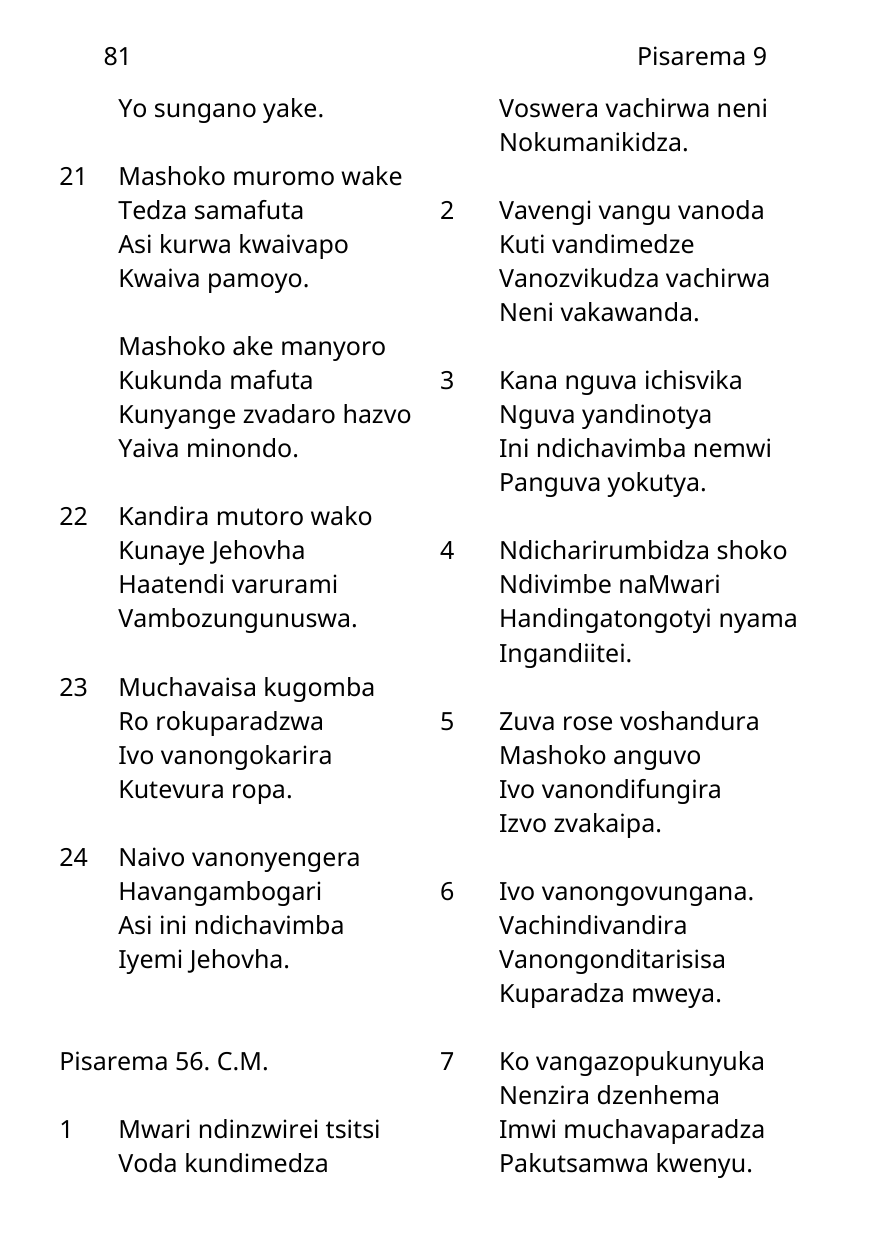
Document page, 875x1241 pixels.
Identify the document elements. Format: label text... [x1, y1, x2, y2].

text Kwaiva pamoyo. [59, 261, 434, 294]
text Nenzira dzenhema [440, 1078, 815, 1112]
text Neni vakawanda. [440, 294, 815, 329]
text 24 Naivo vanonyengera [59, 839, 434, 874]
text Mashoko anguvo [440, 737, 815, 771]
text Vachindivandira [440, 908, 815, 942]
text Iyemi Jehovha. [59, 942, 434, 976]
text Ini ndichavimba nemwi [440, 431, 815, 465]
text Vanozvikudza vachirwa [440, 261, 815, 294]
text Asi ini ndichavimba [59, 908, 434, 942]
text Asi kurwa kwaivapo [59, 226, 434, 261]
text Kuparadza mweya. [440, 976, 815, 1010]
text Izvo zvakaipa. [440, 806, 815, 839]
text Haatendi varurami [59, 567, 434, 601]
text Vanongonditarisisa [440, 942, 815, 976]
text 1 Mwari ndinzwirei tsitsi [59, 1112, 434, 1146]
text Mashoko ake manyoro [59, 329, 434, 363]
text Imwi muchavaparadza [440, 1112, 815, 1146]
text Yo sungano yake. [59, 90, 434, 124]
text 21 Mashoko muromo wake [59, 158, 434, 192]
text Pisarema 56. C.M. [59, 1044, 434, 1078]
text Ivo vanongokarira [59, 737, 434, 771]
text Ivo vanondifungira [440, 771, 815, 806]
text Kutevura ropa. [59, 771, 434, 806]
text Havangambogari [59, 874, 434, 908]
text 3 Kana nguva ichisvika [440, 363, 815, 397]
text Pakutsamwa kwenyu. [440, 1146, 815, 1180]
text Nokumanikidza. [440, 124, 815, 158]
text 4 Ndicharirumbidza shoko [440, 533, 815, 567]
text 5 Zuva rose voshandura [440, 703, 815, 737]
text Kunaye Jehovha [59, 533, 434, 567]
text Ro rokuparadzwa [59, 703, 434, 737]
text Vambozungunuswa. [59, 601, 434, 635]
text Ndivimbe naMwari [440, 567, 815, 601]
text Panguva yokutya. [440, 465, 815, 499]
text Voswera vachirwa neni [440, 90, 815, 124]
text 22 Kandira mutoro wako [59, 499, 434, 533]
text Tedza samafuta [59, 192, 434, 226]
text Kukunda mafuta [59, 363, 434, 397]
text Voda kundimedza [59, 1146, 434, 1180]
text 2 Vavengi vangu vanoda [440, 192, 815, 226]
text Kunyange zvadaro hazvo [59, 397, 434, 431]
text Ingandiitei. [440, 635, 815, 669]
text Yaiva minondo. [59, 431, 434, 465]
text 7 Ko vangazopukunyuka [440, 1044, 815, 1078]
text 23 Muchavaisa kugomba [59, 669, 434, 703]
text Handingatongotyi nyama [440, 601, 815, 635]
text 6 Ivo vanongovungana. [440, 874, 815, 908]
text Kuti vandimedze [440, 226, 815, 261]
text Nguva yandinotya [440, 397, 815, 431]
